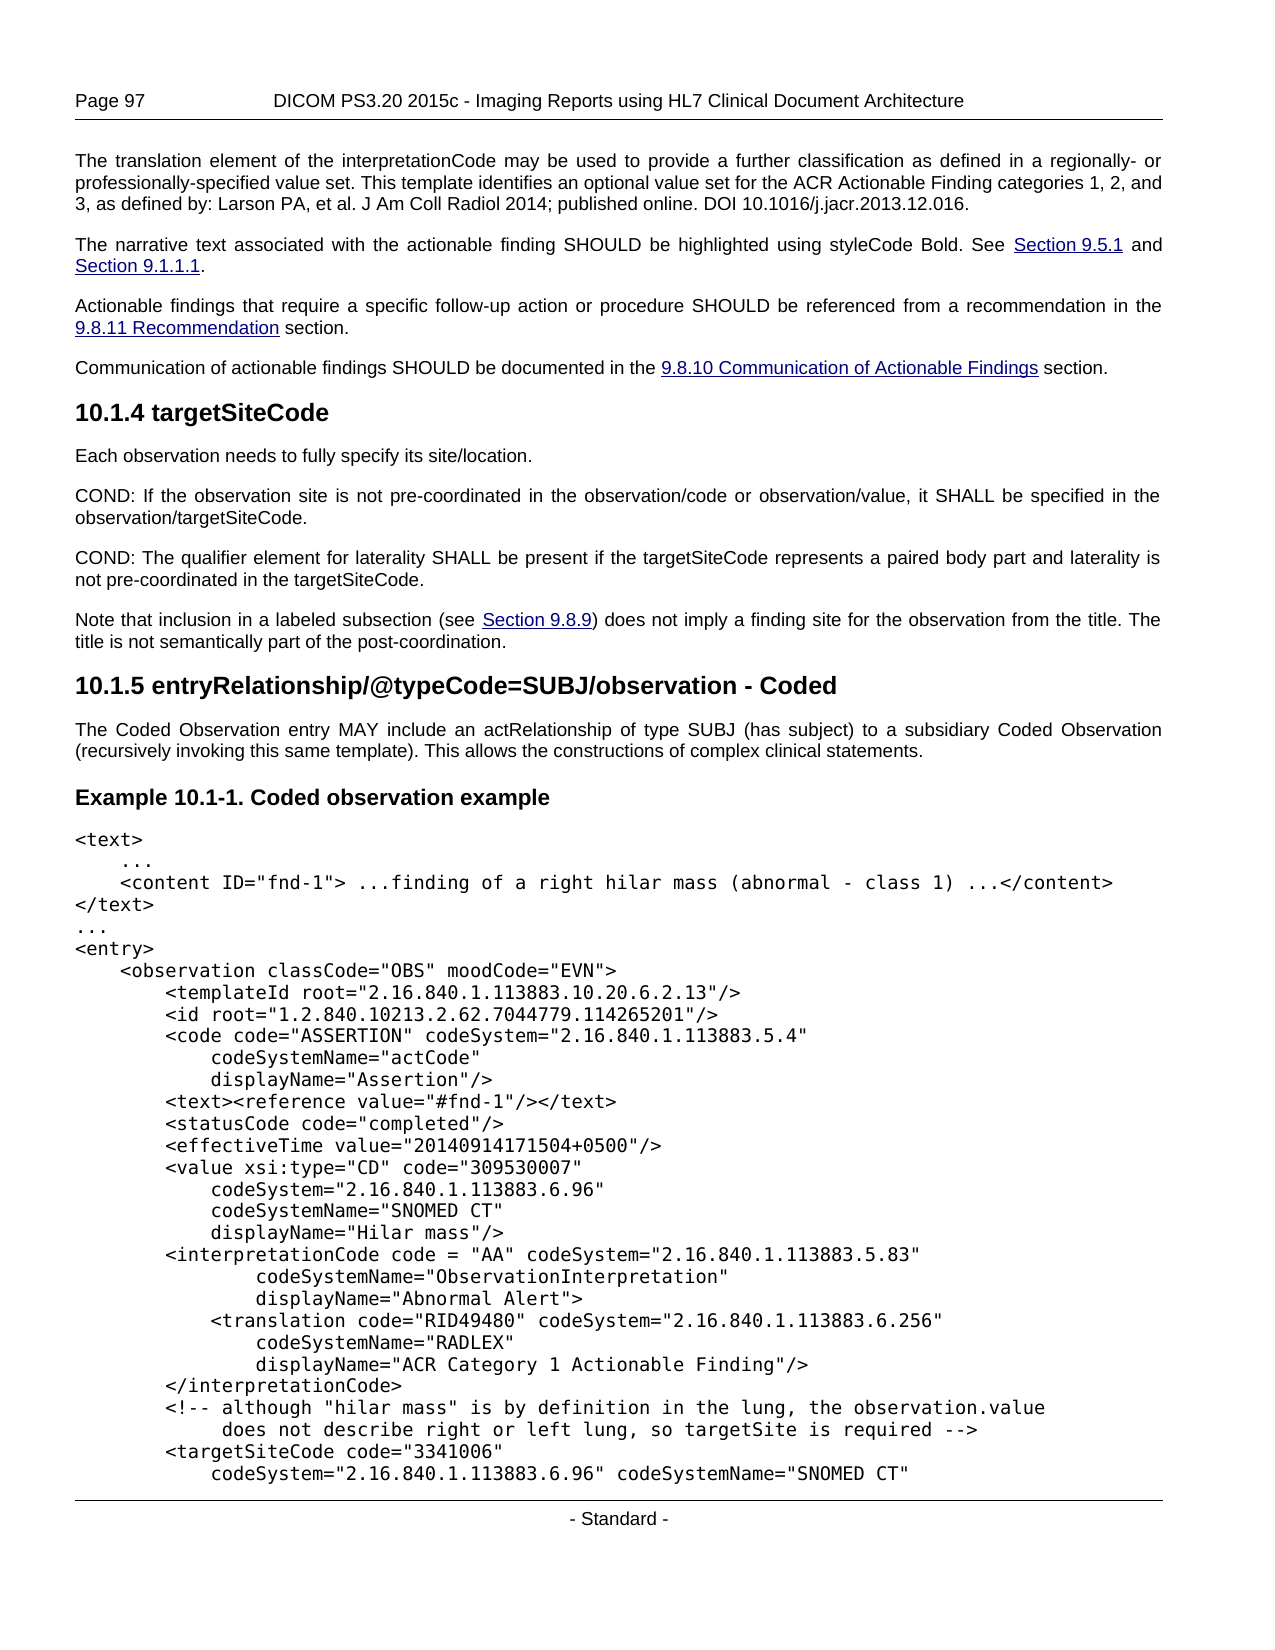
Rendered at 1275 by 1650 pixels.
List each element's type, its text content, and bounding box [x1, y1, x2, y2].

text <text> ... <content ID="fnd-1"> ...finding of a right hilar mass (abnormal - class 1) ...</content> </text> ... <entry> <observation classCode="OBS" moodCode="EVN"> <templateId root="2.16.840.1.113883.10.20.6.2.13"/> <id root="1.2.840.10213.2.62.7044779.114265201"/> <code code="ASSERTION" codeSystem="2.16.840.1.113883.5.4" codeSystemName="actCode" displayName="Assertion"/> <text><reference value="#fnd-1"/></text> <statusCode code="completed"/> <effectiveTime value="20140914171504+0500"/> <value xsi:type="CD" code="309530007" codeSystem="2.16.840.1.113883.6.96" codeSystemName="SNOMED CT" displayName="Hilar mass"/> <interpretationCode code = "AA" codeSystem="2.16.840.1.113883.5.83" codeSystemName="ObservationInterpretation" displayName="Abnormal Alert"> <translation code="RID49480" codeSystem="2.16.840.1.113883.6.256" codeSystemName="RADLEX" displayName="ACR Category 1 Actionable Finding"/> </interpretationCode> <!-- although "hilar mass" is by definition in the lung, the observation.value does not describe right or left lung, so targetSite is required --> <targetSiteCode code="3341006" codeSystem="2.16.840.1.113883.6.96" codeSystemName="SNOMED CT" [75, 829, 1162, 1485]
text Actionable findings that require a specific follow-up action or procedure SHOULD be referenced from a recommendation in the 9.8.11 Recommendation section. [75, 295, 1162, 338]
text The Coded Observation entry MAY include an actRelationship of type SUBJ (has subject) to a subsidiary Coded Observation (recursively invoking this same template). This allows the constructions of complex clinical statements. [75, 718, 1162, 762]
text Communication of actionable findings SHOULD be documented in the 9.8.10 Communication of Actionable Findings section. [75, 357, 1162, 379]
text The narrative text associated with the actionable finding SHOULD be highlighted using styleCode Bold. See Section 9.5.1 and Section 9.1.1.1. [75, 233, 1162, 277]
text 10.1.4 targetSiteCode [75, 397, 1162, 426]
text Each observation needs to fully specify its site/location. [75, 445, 1162, 467]
text 10.1.5 entryRelationship/@typeCode=SUBJ/observation - Coded [75, 671, 1162, 700]
text Example 10.1-1. Coded observation example [75, 784, 1162, 810]
text COND: The qualifier element for laterality SHALL be present if the targetSiteCode represents a paired body part and laterality is not pre-coordinated in the targetSiteCode. [75, 547, 1162, 590]
text Note that inclusion in a labeled subsection (see Section 9.8.9) does not imply a finding site for the observation from the title. The title is not semantically part of the post-coordination. [75, 609, 1162, 652]
text The translation element of the interpretationCode may be used to provide a further classification as defined in a regionally- or professionally-specified value set. This template identifies an optional value set for the ACR Actionable Finding categories 1, 2, and 3, as defined by: Larson PA, et al. J Am Coll Radiol 2014; published online. DOI 10.1016/j.jacr.2013.12.016. [75, 150, 1162, 215]
text COND: If the observation site is not pre-coordinated in the observation/code or observation/value, it SHALL be specified in the observation/targetSiteCode. [75, 485, 1162, 528]
